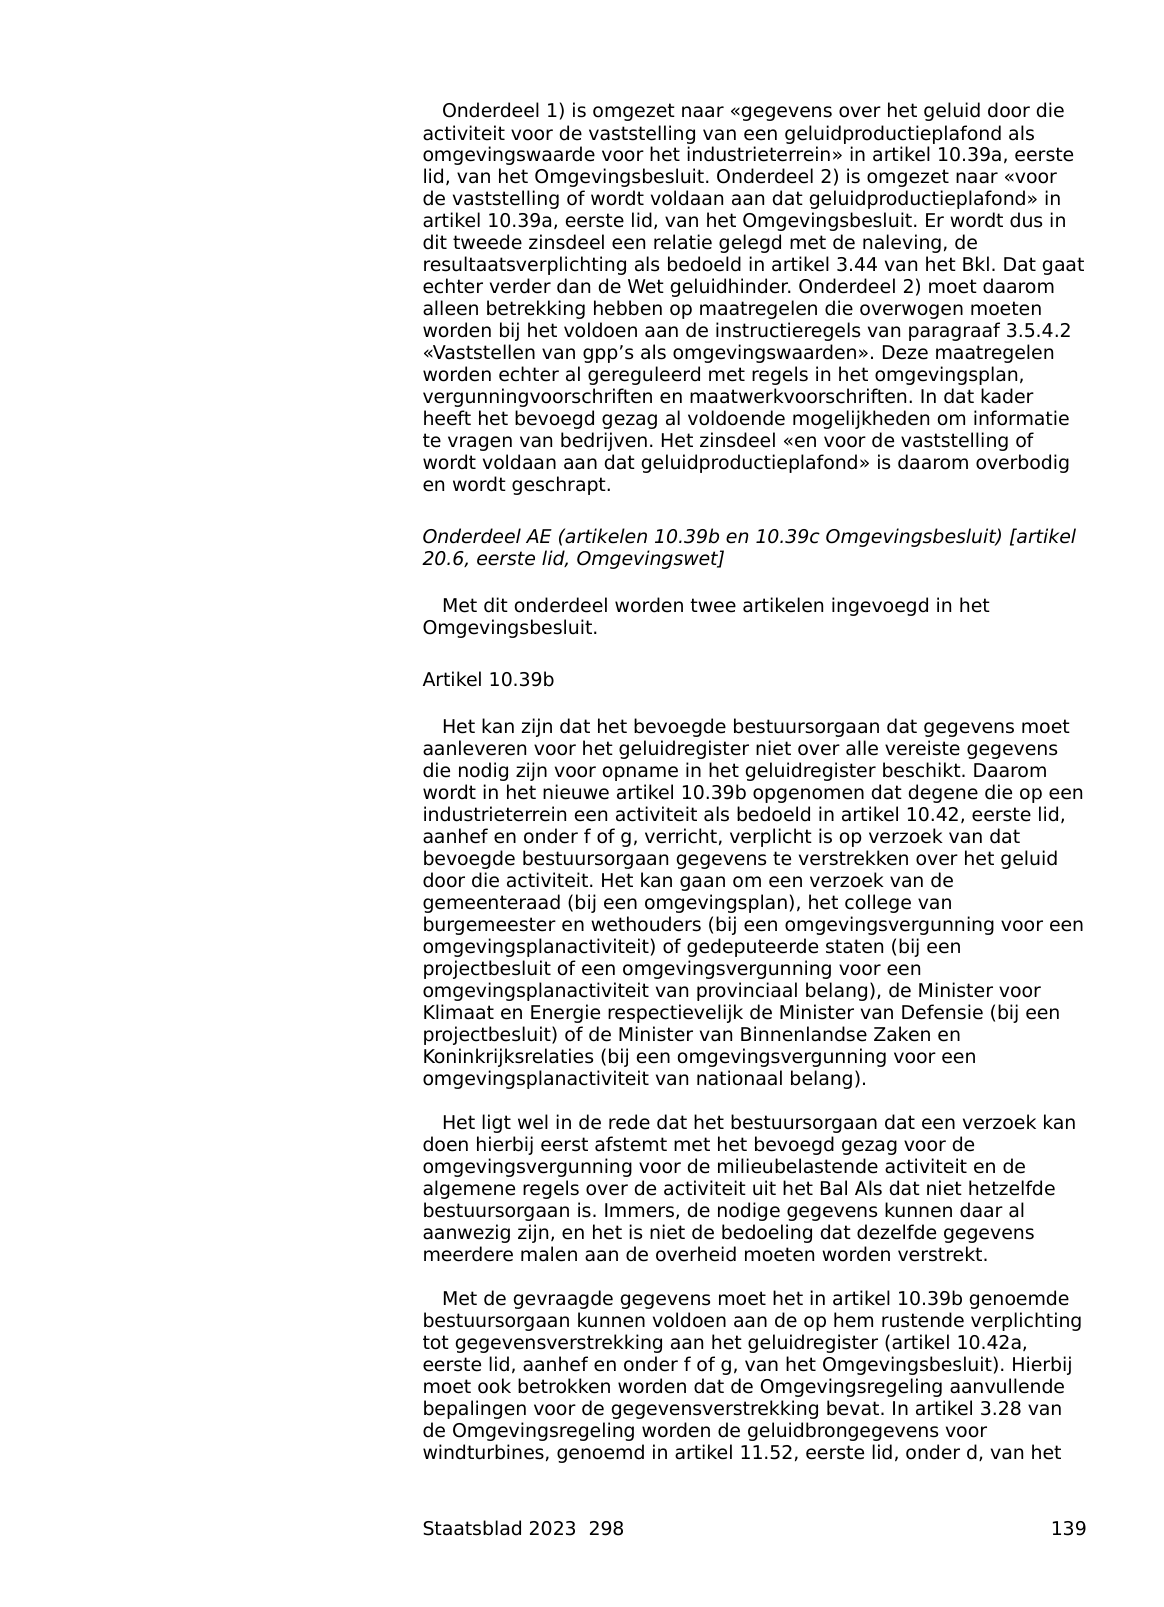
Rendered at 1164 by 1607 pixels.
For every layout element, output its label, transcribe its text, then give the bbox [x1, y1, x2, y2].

text Het kan zijn dat het bevoegde bestuursorgaan dat gegevens moet aanleveren voor het geluidregister niet over alle vereiste gegevens die nodig zijn voor opname in het geluidregister beschikt. Daarom wordt in het nieuwe artikel 10.39b opgenomen dat degene die op een industrieterrein een activiteit als bedoeld in artikel 10.42, eerste lid, aanhef en onder f of g, verricht, verplicht is op verzoek van dat bevoegde bestuursorgaan gegevens te verstrekken over het geluid door die activiteit. Het kan gaan om een verzoek van de gemeenteraad (bij een omgevingsplan), het college van burgemeester en wethouders (bij een omgevingsvergunning voor een omgevingsplanactiviteit) of gedeputeerde staten (bij een projectbesluit of een omgevingsvergunning voor een omgevingsplanactiviteit van provinciaal belang), de Minister voor Klimaat en Energie respectievelijk de Minister van Defensie (bij een projectbesluit) of de Minister van Binnenlandse Zaken en Koninkrijksrelaties (bij een omgevingsvergunning voor een omgevingsplanactiviteit van nationaal belang). [422, 716, 1087, 1089]
subtitle Onderdeel AE (artikelen 10.39b en 10.39c Omgevingsbesluit) [artikel 20.6, eerste lid, Omgevingswet] [422, 526, 1087, 570]
text Het ligt wel in de rede dat het bestuursorgaan dat een verzoek kan doen hierbij eerst afstemt met het bevoegd gezag voor de omgevingsvergunning voor de milieubelastende activiteit en de algemene regels over de activiteit uit het Bal Als dat niet hetzelfde bestuursorgaan is. Immers, de nodige gegevens kunnen daar al aanwezig zijn, en het is niet de bedoeling dat dezelfde gegevens meerdere malen aan de overheid moeten worden verstrekt. [422, 1112, 1087, 1266]
subtitle Artikel 10.39b [422, 669, 1087, 691]
text Onderdeel 1) is omgezet naar «gegevens over het geluid door die activiteit voor de vaststelling van een geluidproductieplafond als omgevingswaarde voor het industrieterrein» in artikel 10.39a, eerste lid, van het Omgevingsbesluit. Onderdeel 2) is omgezet naar «voor de vaststelling of wordt voldaan aan dat geluidproductieplafond» in artikel 10.39a, eerste lid, van het Omgevingsbesluit. Er wordt dus in dit tweede zinsdeel een relatie gelegd met de naleving, de resultaatsverplichting als bedoeld in artikel 3.44 van het Bkl. Dat gaat echter verder dan de Wet geluidhinder. Onderdeel 2) moet daarom alleen betrekking hebben op maatregelen die overwogen moeten worden bij het voldoen aan de instructieregels van paragraaf 3.5.4.2 «Vaststellen van gpp’s als omgevingswaarden». Deze maatregelen worden echter al gereguleerd met regels in het omgevingsplan, vergunningvoorschriften en maatwerkvoorschriften. In dat kader heeft het bevoegd gezag al voldoende mogelijkheden om informatie te vragen van bedrijven. Het zinsdeel «en voor de vaststelling of wordt voldaan aan dat geluidproductieplafond» is daarom overbodig en wordt geschrapt. [422, 100, 1087, 496]
text Met de gevraagde gegevens moet het in artikel 10.39b genoemde bestuursorgaan kunnen voldoen aan de op hem rustende verplichting tot gegevensverstrekking aan het geluidregister (artikel 10.42a, eerste lid, aanhef en onder f of g, van het Omgevingsbesluit). Hierbij moet ook betrokken worden dat de Omgevingsregeling aanvullende bepalingen voor de gegevensverstrekking bevat. In artikel 3.28 van de Omgevingsregeling worden de geluidbrongegevens voor windturbines, genoemd in artikel 11.52, eerste lid, onder d, van het [422, 1288, 1087, 1464]
text Met dit onderdeel worden twee artikelen ingevoegd in het Omgevingsbesluit. [422, 595, 1087, 639]
